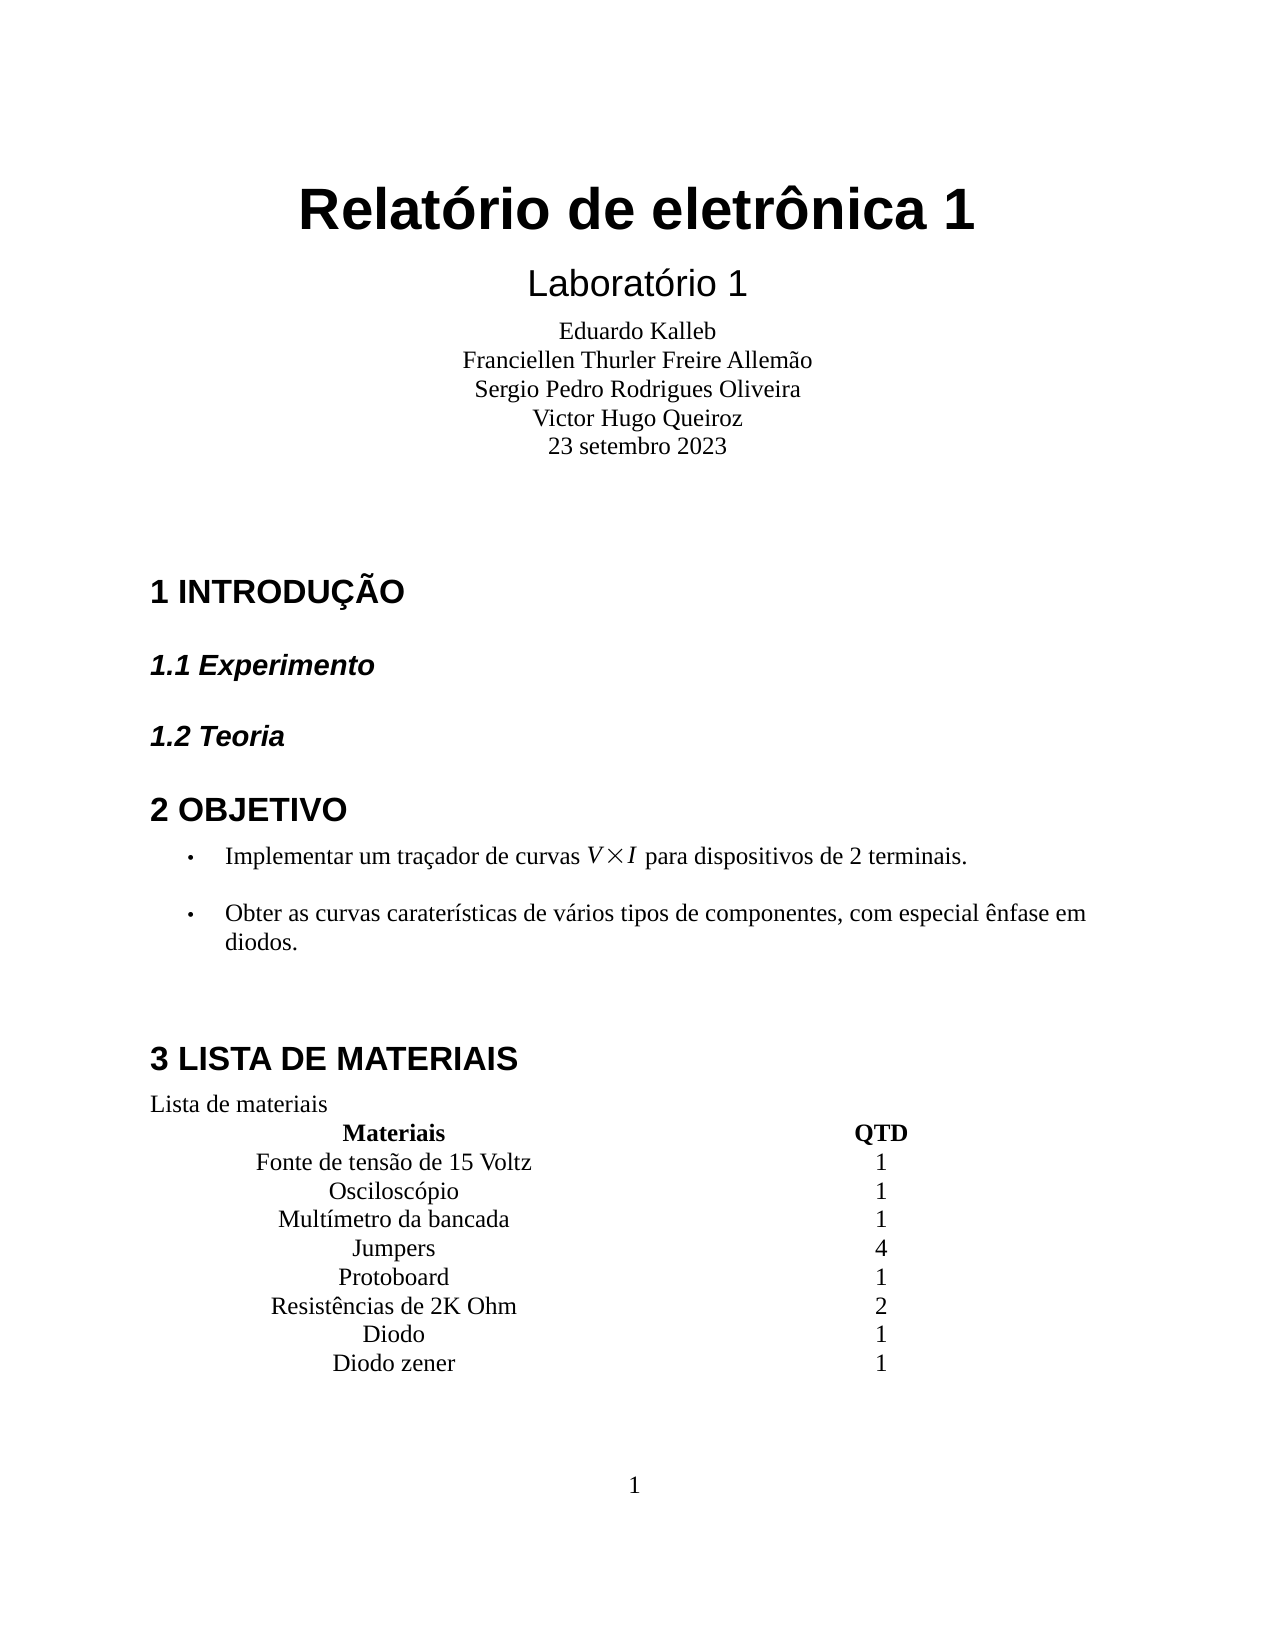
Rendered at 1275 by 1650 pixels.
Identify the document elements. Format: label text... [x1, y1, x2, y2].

subtitle 1.2 Teoria [150, 719, 1125, 752]
subtitle 1 INTRODUÇÃO [150, 571, 1125, 610]
text Sergio Pedro Rodrigues Oliveira [150, 374, 1125, 403]
table_cell 1 [638, 1320, 1125, 1348]
table_header QTD [638, 1118, 1125, 1147]
table_cell 1 [638, 1147, 1125, 1176]
subtitle 2 OBJETIVO [150, 790, 1125, 828]
table_cell Diodo [150, 1320, 637, 1348]
table_cell 1 [638, 1262, 1125, 1291]
subtitle 1.1 Experimento [150, 648, 1125, 681]
table_cell 1 [638, 1205, 1125, 1233]
table_cell Resistências de 2K Ohm [150, 1291, 637, 1319]
table_cell Osciloscópio [150, 1176, 637, 1204]
subtitle 3 LISTA DE MATERIAIS [150, 1038, 1125, 1077]
table_cell 2 [638, 1291, 1125, 1319]
table_cell 1 [638, 1348, 1125, 1377]
text Eduardo Kalleb [150, 316, 1125, 345]
table_cell Multímetro da bancada [150, 1205, 637, 1233]
table_cell 1 [638, 1176, 1125, 1204]
table_cell Fonte de tensão de 15 Voltz [150, 1147, 637, 1176]
table_cell Jumpers [150, 1233, 637, 1262]
text Victor Hugo Queiroz [150, 403, 1125, 431]
table_cell Diodo zener [150, 1348, 637, 1377]
subtitle Laboratório 1 [150, 261, 1125, 304]
text Lista de materiais [150, 1089, 1125, 1118]
table_cell 4 [638, 1233, 1125, 1262]
list Implementar um traçador de curvas para dispositivos de 2 terminais. [187, 841, 1125, 898]
text 23 setembro 2023 [150, 431, 1125, 460]
table_header Materiais [150, 1118, 637, 1147]
title Relatório de eletrônica 1 [150, 175, 1125, 242]
list Obter as curvas caraterísticas de vários tipos de componentes, com especial ênfase em diodos. [187, 898, 1125, 984]
table_cell Protoboard [150, 1262, 637, 1291]
text Franciellen Thurler Freire Allemão [150, 345, 1125, 374]
